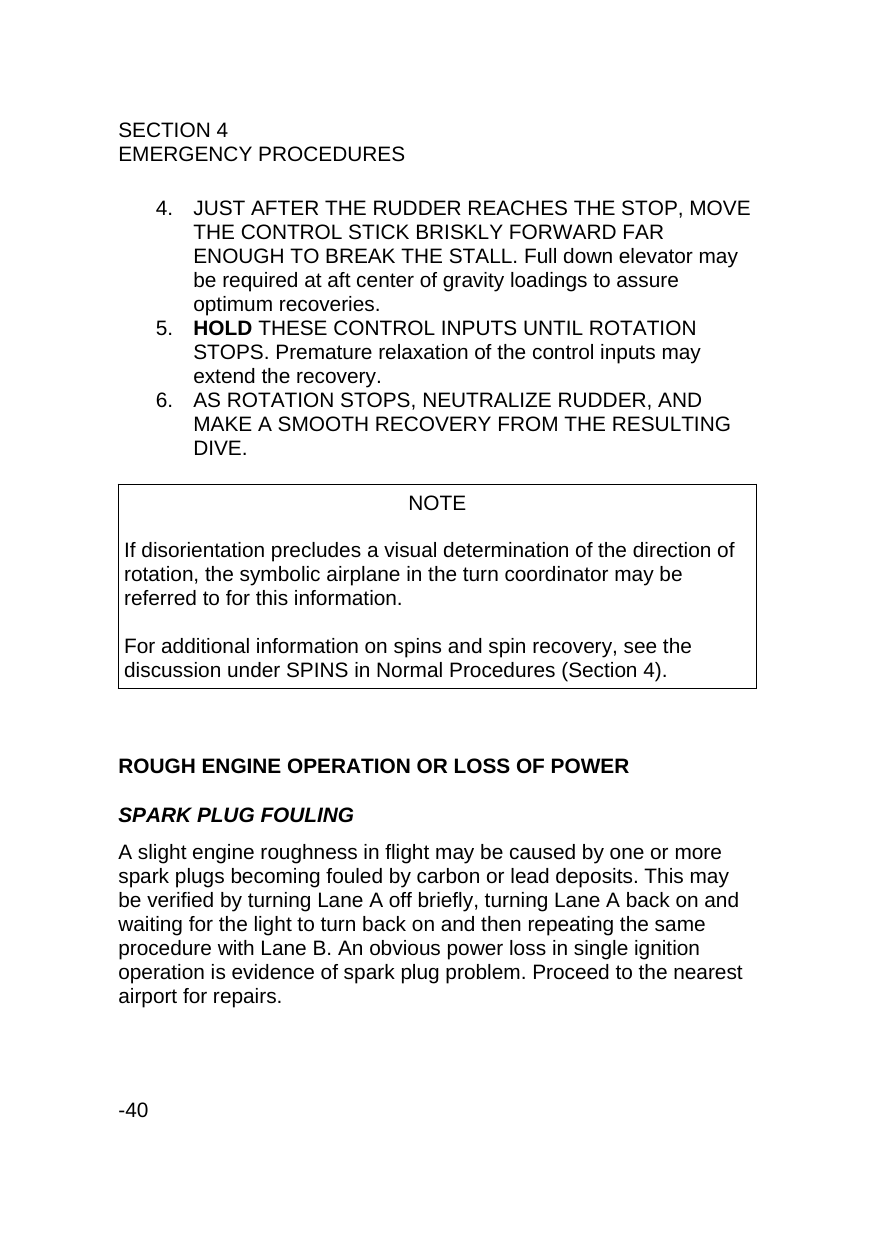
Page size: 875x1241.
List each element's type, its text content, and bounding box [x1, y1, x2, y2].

text A slight engine roughness in flight may be caused by one or more spark plugs becoming fouled by carbon or lead deposits. This may be verified by turning Lane A off briefly, turning Lane A back on and waiting for the light to turn back on and then repeating the same procedure with Lane B. An obvious power loss in single ignition operation is evidence of spark plug problem. Proceed to the nearest airport for repairs. [118, 840, 756, 1007]
list AS ROTATION STOPS, NEUTRALIZE RUDDER, AND MAKE A SMOOTH RECOVERY FROM THE RESULTING DIVE. [156, 388, 756, 459]
subtitle SPARK PLUG FOULING [118, 803, 756, 827]
list HOLD THESE CONTROL INPUTS UNTIL ROTATION STOPS. Premature relaxation of the control inputs may extend the recovery. [156, 316, 756, 388]
table_header NOTE If disorientation precludes a visual determination of the direction of rotation, the symbolic airplane in the turn coordinator may be referred to for this information. For additional information on spins and spin recovery, see the discussion under SPINS in Normal Procedures (Section 4). [119, 485, 756, 688]
list JUST AFTER THE RUDDER REACHES THE STOP, MOVE THE CONTROL STICK BRISKLY FORWARD FAR ENOUGH TO BREAK THE STALL. Full down elevator may be required at aft center of gravity loadings to assure optimum recoveries. [156, 196, 756, 316]
subtitle ROUGH ENGINE OPERATION OR LOSS OF POWER [118, 754, 756, 778]
